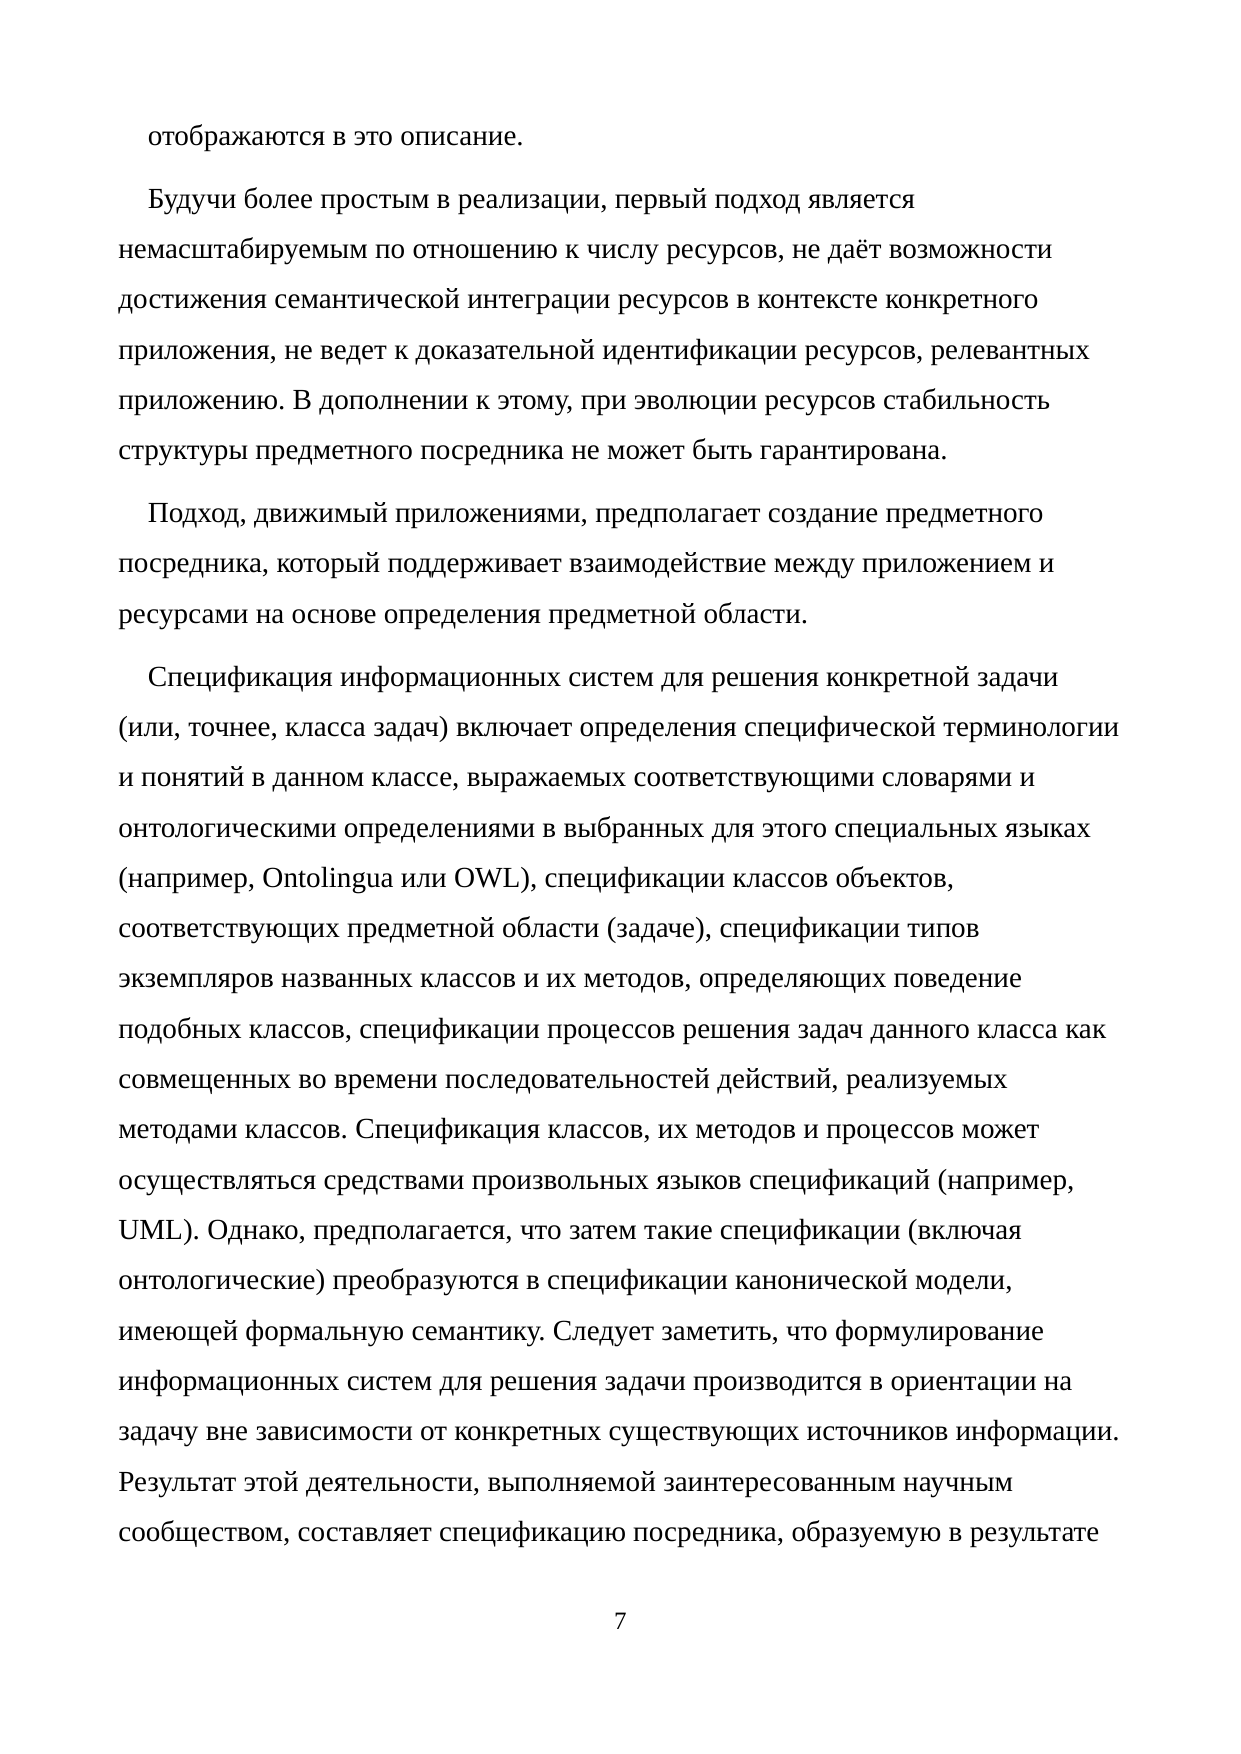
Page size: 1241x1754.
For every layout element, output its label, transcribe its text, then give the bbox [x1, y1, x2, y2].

text Подход, движимый приложениями, предполагает создание предметного посредника, который поддерживает взаимодействие между приложением и ресурсами на основе определения предметной области. [118, 495, 1122, 629]
text Спецификация информационных систем для решения конкретной задачи (или, точнее, класса задач) включает определения специфической терминологии и понятий в данном классе, выражаемых соответствующими словарями и онтологическими определениями в выбранных для этого специальных языках (например, Ontolingua или OWL), спецификации классов объектов, соответствующих предметной области (задаче), спецификации типов экземпляров названных классов и их методов, определяющих поведение подобных классов, спецификации процессов решения задач данного класса как совмещенных во времени последовательностей действий, реализуемых методами классов. Спецификация классов, их методов и процессов может осуществляться средствами произвольных языков спецификаций (например, UML). Однако, предполагается, что затем такие спецификации (включая онтологические) преобразуются в спецификации канонической модели, имеющей формальную семантику. Следует заметить, что формулирование информационных систем для решения задачи производится в ориентации на задачу вне зависимости от конкретных существующих источников информации. Результат этой деятельности, выполняемой заинтересованным научным сообществом, составляет спецификацию посредника, образуемую в результате [118, 659, 1122, 1548]
text Будучи более простым в реализации, первый подход является немасштабируемым по отношению к числу ресурсов, не даёт возможности достижения семантической интеграции ресурсов в контексте конкретного приложения, не ведет к доказательной идентификации ресурсов, релевантных приложению. В дополнении к этому, при эволюции ресурсов стабильность структуры предметного посредника не может быть гарантирована. [118, 181, 1122, 466]
list отображаются в это описание. [118, 118, 1122, 152]
